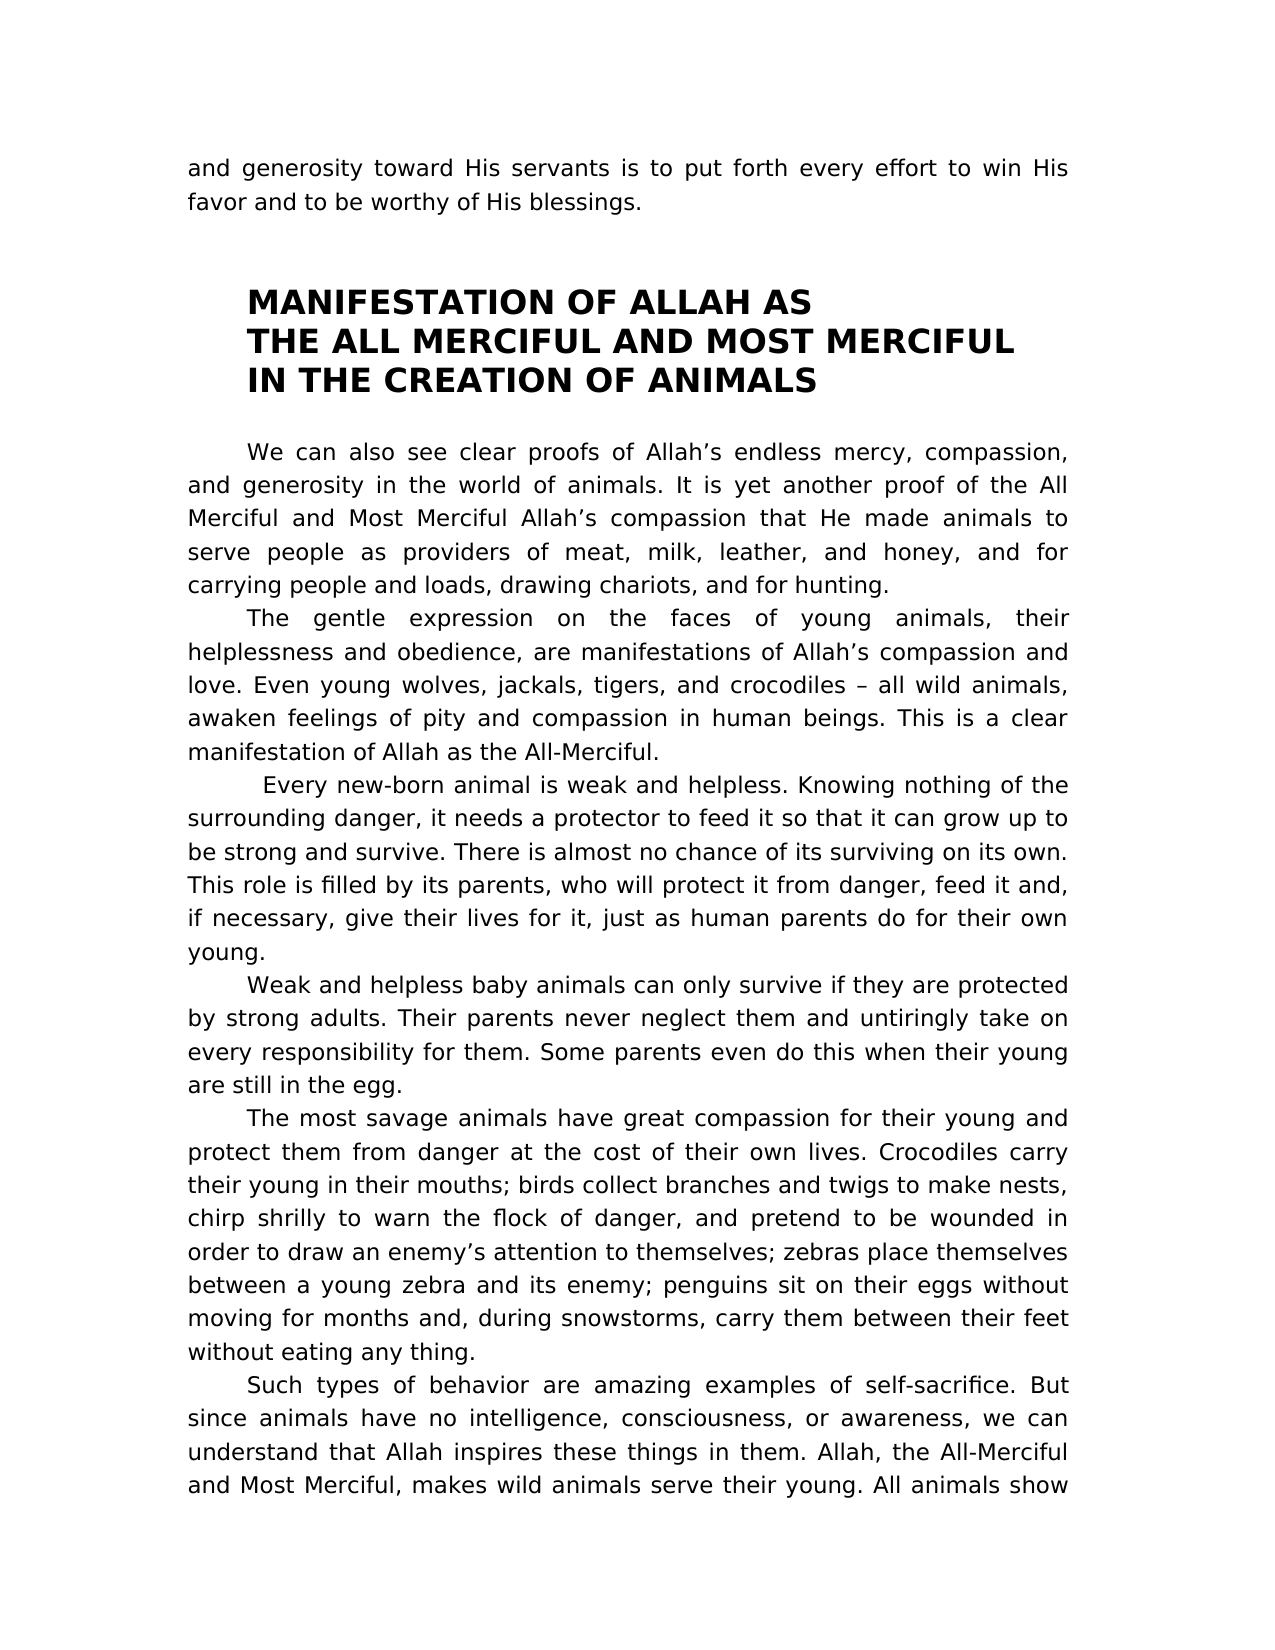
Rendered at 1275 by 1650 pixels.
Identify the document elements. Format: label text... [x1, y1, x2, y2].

text Every new-born animal is weak and helpless. Knowing nothing of the surrounding danger, it needs a protector to feed it so that it can grow up to be strong and survive. There is almost no chance of its surviving on its own. This role is filled by its parents, who will protect it from danger, feed it and, if necessary, give their lives for it, just as human parents do for their own young. [187, 767, 1070, 967]
text We can also see clear proofs of Allah’s endless mercy, compassion, and generosity in the world of animals. It is yet another proof of the All Merciful and Most Merciful Allah’s compassion that He made animals to serve people as providers of meat, milk, leather, and honey, and for carrying people and loads, drawing chariots, and for hunting. [187, 433, 1070, 600]
text The gentle expression on the faces of young animals, their helplessness and obedience, are manifestations of Allah’s compassion and love. Even young wolves, jackals, tigers, and crocodiles – all wild animals, awaken feelings of pity and compassion in human beings. This is a clear manifestation of Allah as the All-Merciful. [187, 600, 1070, 767]
text Weak and helpless baby animals can only survive if they are protected by strong adults. Their parents never neglect them and untiringly take on every responsibility for them. Some parents even do this when their young are still in the egg. [187, 967, 1070, 1100]
text and generosity toward His servants is to put forth every effort to win His favor and to be worthy of His blessings. [187, 150, 1070, 217]
text The most savage animals have great compassion for their young and protect them from danger at the cost of their own lives. Crocodiles carry their young in their mouths; birds collect branches and twigs to make nests, chirp shrilly to warn the flock of danger, and pretend to be wounded in order to draw an enemy’s attention to themselves; zebras place themselves between a young zebra and its enemy; penguins sit on their eggs without moving for months and, during snowstorms, carry them between their feet without eating any thing. [187, 1100, 1070, 1367]
text MANIFESTATION OF ALLAH AS [187, 283, 1070, 322]
text Such types of behavior are amazing examples of self-sacrifice. But since animals have no intelligence, consciousness, or awareness, we can understand that Allah inspires these things in them. Allah, the All-Merciful and Most Merciful, makes wild animals serve their young. All animals show [187, 1367, 1070, 1500]
text THE ALL MERCIFUL AND MOST MERCIFUL [187, 322, 1070, 361]
text IN THE CREATION OF ANIMALS [187, 361, 1070, 400]
